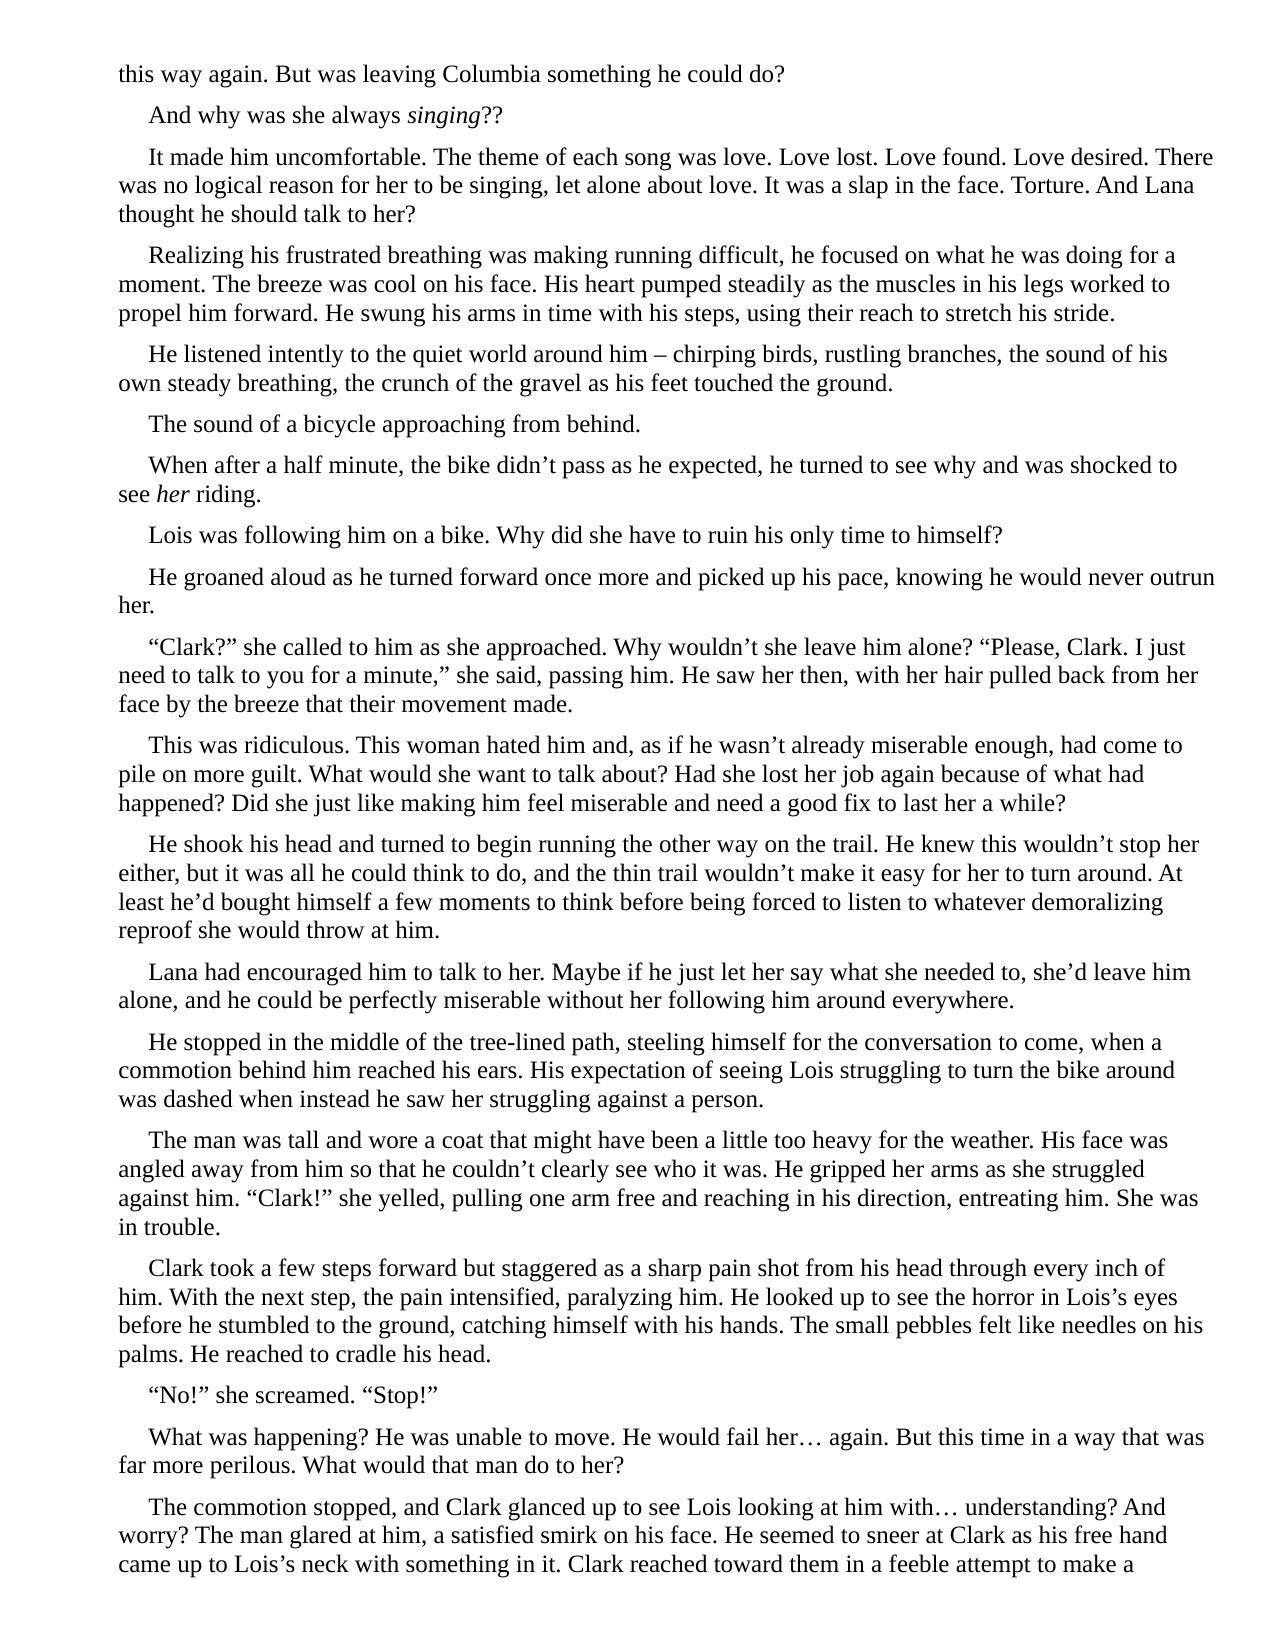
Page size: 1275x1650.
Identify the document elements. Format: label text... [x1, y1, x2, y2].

text What was happening? He was unable to move. He would fail her… again. But this time in a way that was far more perilous. What would that man do to her? [118, 1422, 1216, 1479]
text “No!” she screamed. “Stop!” [118, 1380, 1216, 1409]
text The sound of a bicycle approaching from behind. [118, 409, 1216, 438]
text Realizing his frustrated breathing was making running difficult, he focused on what he was doing for a moment. The breeze was cool on his face. His heart pumped steadily as the muscles in his legs worked to propel him forward. He swung his arms in time with his steps, using their reach to stretch his stride. [118, 240, 1216, 327]
text It made him uncomfortable. The theme of each song was love. Love lost. Love found. Love desired. There was no logical reason for her to be singing, let alone about love. It was a slap in the face. Torture. And Lana thought he should talk to her? [118, 142, 1216, 228]
text this way again. But was leaving Columbia something he could do? [118, 59, 1216, 88]
text Lana had encouraged him to talk to her. Maybe if he just let her say what she needed to, she’d leave him alone, and he could be perfectly miserable without her following him around everywhere. [118, 957, 1216, 1014]
text He stopped in the middle of the tree-lined path, steeling himself for the conversation to come, when a commotion behind him reached his ears. His expectation of seeing Lois struggling to turn the bike around was dashed when instead he saw her struggling against a person. [118, 1027, 1216, 1113]
text The man was tall and wore a coat that might have been a little too heavy for the weather. His face was angled away from him so that he couldn’t clearly see who it was. He gripped her arms as she struggled against him. “Clark!” she yelled, pulling one arm free and reaching in his direction, entreating him. She was in trouble. [118, 1125, 1216, 1240]
text When after a half minute, the bike didn’t pass as he expected, he turned to see why and was shocked to see her riding. [118, 450, 1216, 508]
text He groaned aloud as he turned forward once more and picked up his pace, knowing he would never outrun her. [118, 562, 1216, 619]
text “Clark?” she called to him as she approached. Why wouldn’t she leave him alone? “Please, Clark. I just need to talk to you for a minute,” she said, passing him. He saw her then, with her hair pulled back from her face by the breeze that their movement made. [118, 632, 1216, 718]
text He shook his head and turned to begin running the other way on the trail. He knew this wouldn’t stop her either, but it was all he could think to do, and the thin trail wouldn’t make it easy for her to turn around. At least he’d bought himself a few moments to think before being forced to listen to whatever demoralizing reproof she would throw at him. [118, 829, 1216, 944]
text Clark took a few steps forward but staggered as a sharp pain shot from his head through every inch of him. With the next step, the pain intensified, paralyzing him. He looked up to see the horror in Lois’s eyes before he stumbled to the ground, catching himself with his hands. The small pebbles felt like needles on his palms. He reached to cradle his head. [118, 1253, 1216, 1368]
text Lois was following him on a bike. Why did she have to ruin his only time to himself? [118, 520, 1216, 549]
text This was ridiculous. This woman hated him and, as if he wasn’t already miserable enough, had come to pile on more guilt. What would she want to talk about? Had she lost her job again because of what had happened? Did she just like making him feel miserable and need a good fix to last her a while? [118, 730, 1216, 817]
text He listened intently to the quiet world around him – chirping birds, rustling branches, the sound of his own steady breathing, the crunch of the gravel as his feet touched the ground. [118, 339, 1216, 397]
text The commotion stopped, and Clark glanced up to see Lois looking at him with… understanding? And worry? The man glared at him, a satisfied smirk on his face. He seemed to sneer at Clark as his free hand came up to Lois’s neck with something in it. Clark reached toward them in a feeble attempt to make a [118, 1492, 1216, 1578]
text And why was she always singing?? [118, 100, 1216, 129]
